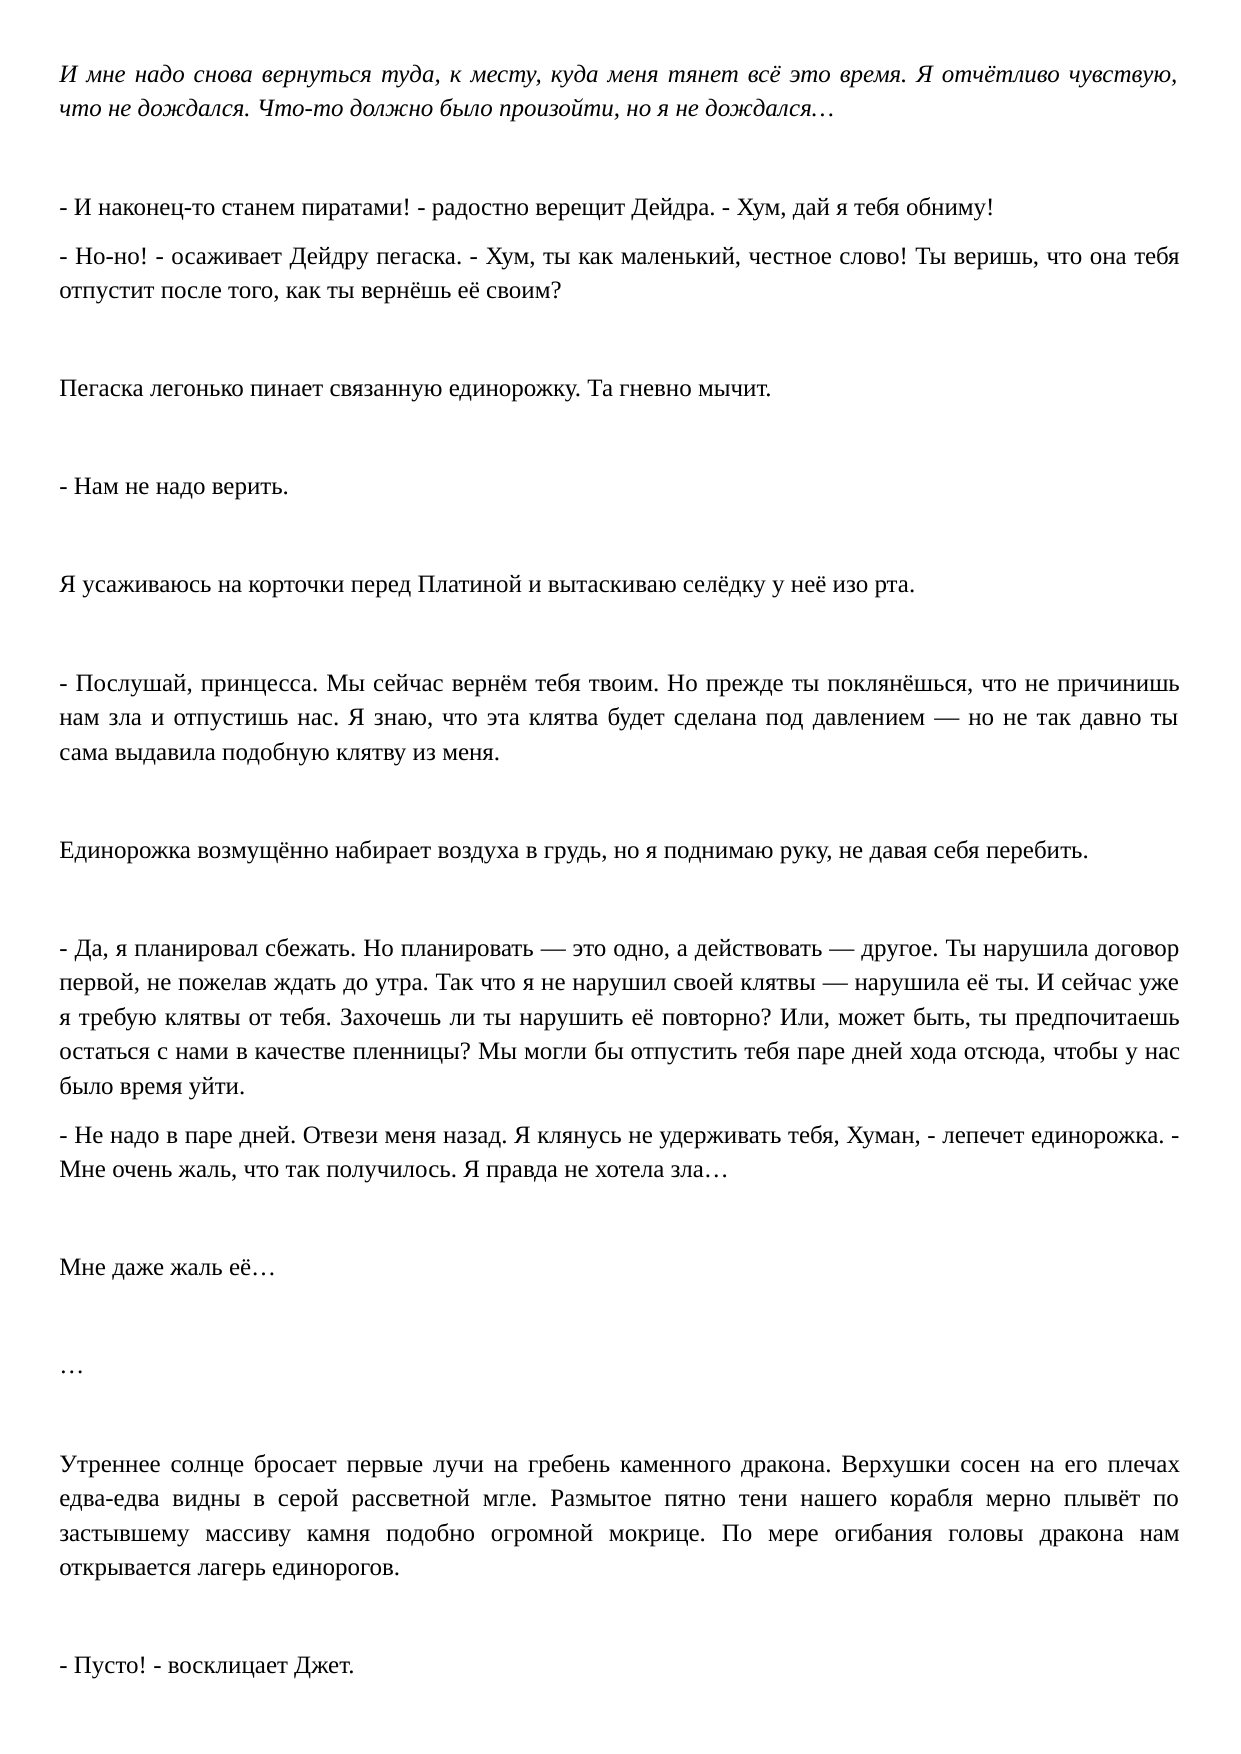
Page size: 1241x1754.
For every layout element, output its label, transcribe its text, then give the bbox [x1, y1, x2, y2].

text - Пусто! - восклицает Джет. [59, 1650, 1181, 1679]
text - Но-но! - осаживает Дейдру пегаска. - Хум, ты как маленький, честное слово! Ты веришь, что она тебя отпустит после того, как ты вернёшь её своим? [59, 241, 1181, 304]
text - Не надо в паре дней. Отвези меня назад. Я клянусь не удерживать тебя, Хуман, - лепечет единорожка. - Мне очень жаль, что так получилось. Я правда не хотела зла… [59, 1120, 1181, 1183]
text Пегаска легонько пинает связанную единорожку. Та гневно мычит. [59, 373, 1181, 402]
text Единорожка возмущённо набирает воздуха в грудь, но я поднимаю руку, не давая себя перебить. [59, 835, 1181, 863]
text - Нам не надо верить. [59, 471, 1181, 500]
text Утреннее солнце бросает первые лучи на гребень каменного дракона. Верхушки сосен на его плечах едва-едва видны в серой рассветной мгле. Размытое пятно тени нашего корабля мерно плывёт по застывшему массиву камня подобно огромной мокрице. По мере огибания головы дракона нам открывается лагерь единорогов. [59, 1449, 1181, 1581]
text Мне даже жаль её… [59, 1252, 1181, 1281]
text - И наконец-то станем пиратами! - радостно верещит Дейдра. - Хум, дай я тебя обниму! [59, 192, 1181, 220]
text Я усаживаюсь на корточки перед Платиной и вытаскиваю селёдку у неё изо рта. [59, 569, 1181, 598]
text - Да, я планировал сбежать. Но планировать — это одно, а действовать — другое. Ты нарушила договор первой, не пожелав ждать до утра. Так что я не нарушил своей клятвы — нарушила её ты. И сейчас уже я требую клятвы от тебя. Захочешь ли ты нарушить её повторно? Или, может быть, ты предпочитаешь остаться с нами в качестве пленницы? Мы могли бы отпустить тебя паре дней хода отсюда, чтобы у нас было время уйти. [59, 933, 1181, 1099]
text - Послушай, принцесса. Мы сейчас вернём тебя твоим. Но прежде ты поклянёшься, что не причинишь нам зла и отпустишь нас. Я знаю, что эта клятва будет сделана под давлением — но не так давно ты сама выдавила подобную клятву из меня. [59, 668, 1181, 765]
text … [59, 1351, 1181, 1379]
text И мне надо снова вернуться туда, к месту, куда меня тянет всё это время. Я отчётливо чувствую, что не дождался. Что-то должно было произойти, но я не дождался… [59, 59, 1181, 122]
